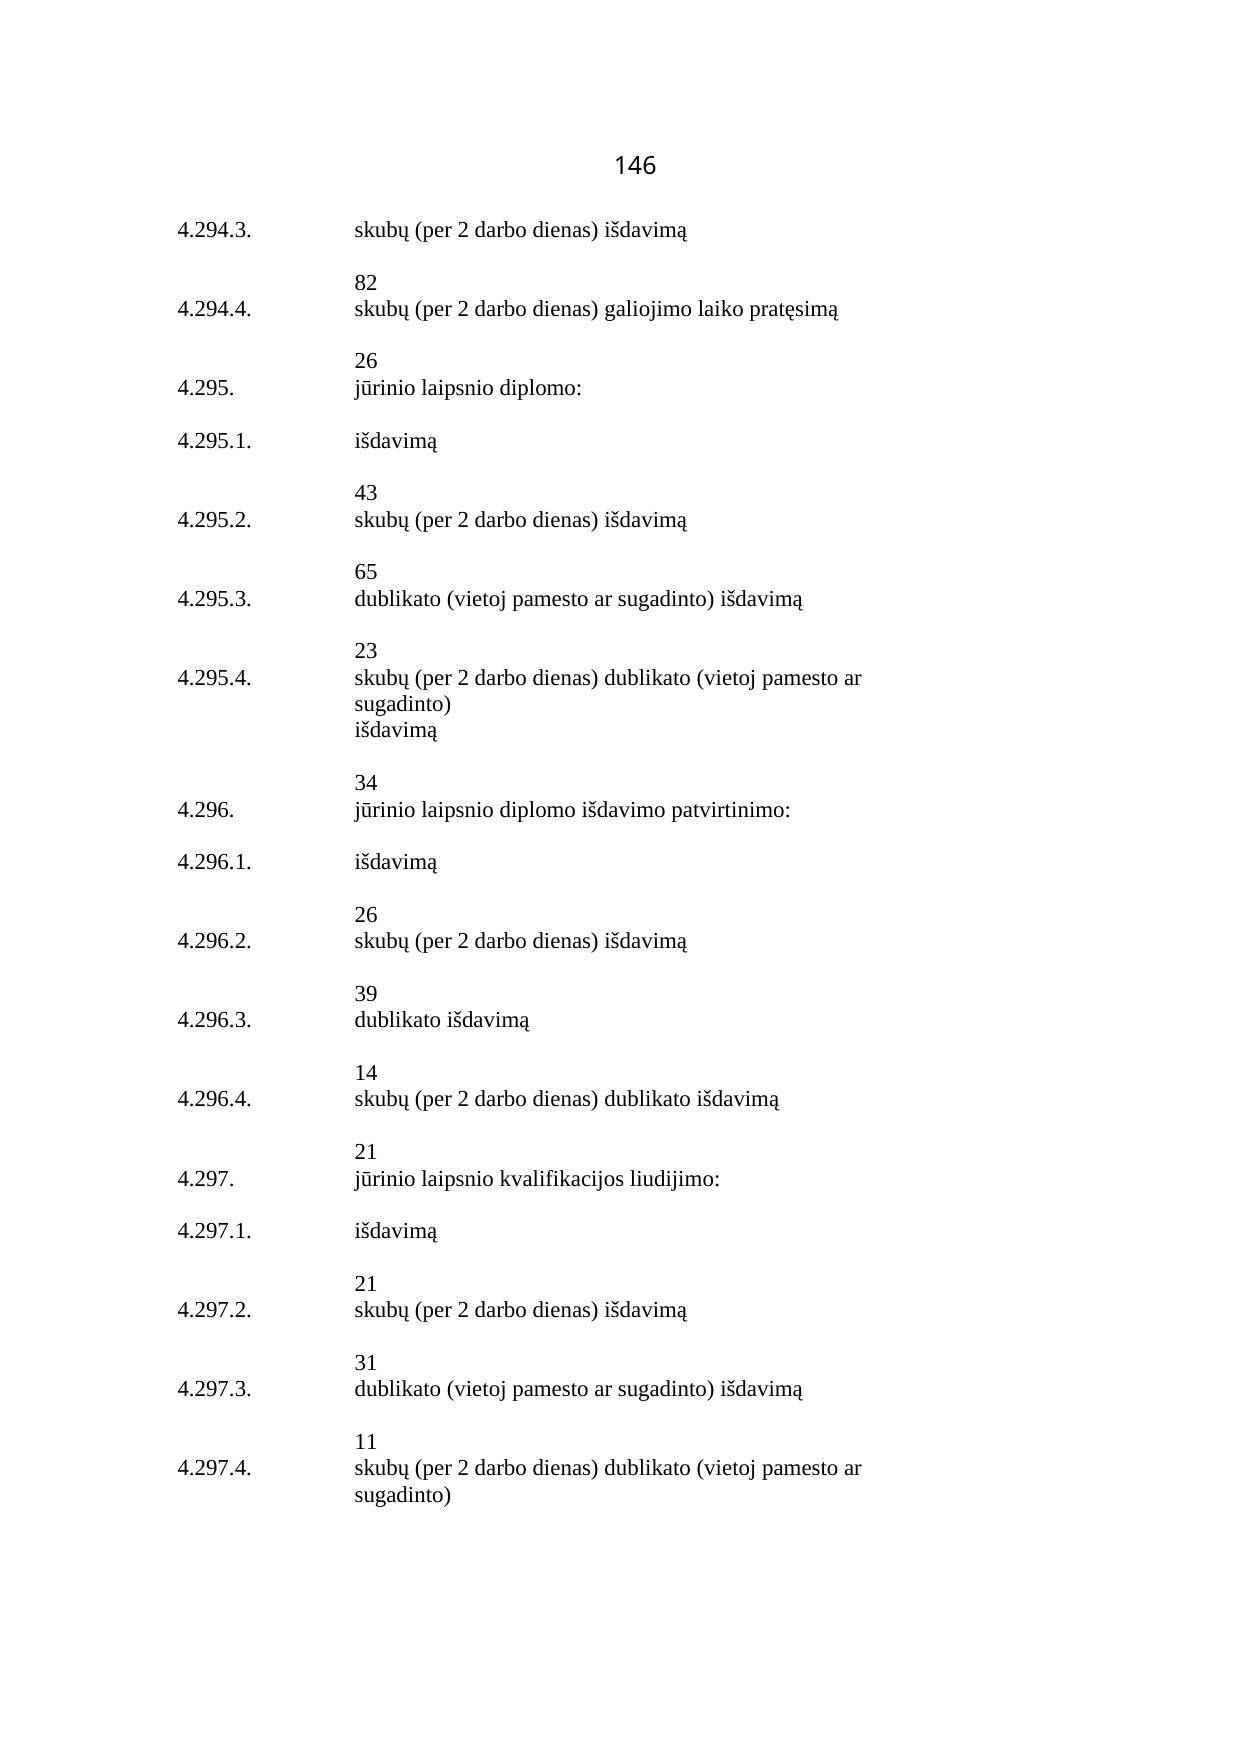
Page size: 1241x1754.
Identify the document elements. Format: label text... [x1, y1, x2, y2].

text 4.296.1. išdavimą 26 [177, 848, 945, 927]
text 4.295.3. dublikato (vietoj pamesto ar sugadinto) išdavimą 23 [177, 585, 945, 664]
text 4.297.3. dublikato (vietoj pamesto ar sugadinto) išdavimą 11 [177, 1375, 945, 1454]
text 4.297. jūrinio laipsnio kvalifikacijos liudijimo: [177, 1164, 945, 1217]
text 4.295.1. išdavimą 43 [177, 427, 945, 506]
text 4.295. jūrinio laipsnio diplomo: [177, 374, 945, 427]
text 4.297.2. skubų (per 2 darbo dienas) išdavimą 31 [177, 1296, 945, 1375]
text 4.296.2. skubų (per 2 darbo dienas) išdavimą 39 [177, 927, 945, 1006]
text 4.295.4. skubų (per 2 darbo dienas) dublikato (vietoj pamesto ar sugadinto) [177, 664, 945, 717]
text 4.296.4. skubų (per 2 darbo dienas) dublikato išdavimą 21 [177, 1086, 945, 1164]
text išdavimą 34 [354, 717, 945, 796]
text 4.297.4. skubų (per 2 darbo dienas) dublikato (vietoj pamesto ar sugadinto) [177, 1454, 945, 1507]
text 4.296.3. dublikato išdavimą 14 [177, 1006, 945, 1086]
text 4.297.1. išdavimą 21 [177, 1217, 945, 1296]
text 4.294.4. skubų (per 2 darbo dienas) galiojimo laiko pratęsimą 26 [177, 295, 945, 374]
text 4.296. jūrinio laipsnio diplomo išdavimo patvirtinimo: [177, 796, 945, 848]
text 4.294.3. skubų (per 2 darbo dienas) išdavimą 82 [177, 216, 945, 295]
text 4.295.2. skubų (per 2 darbo dienas) išdavimą 65 [177, 506, 945, 585]
